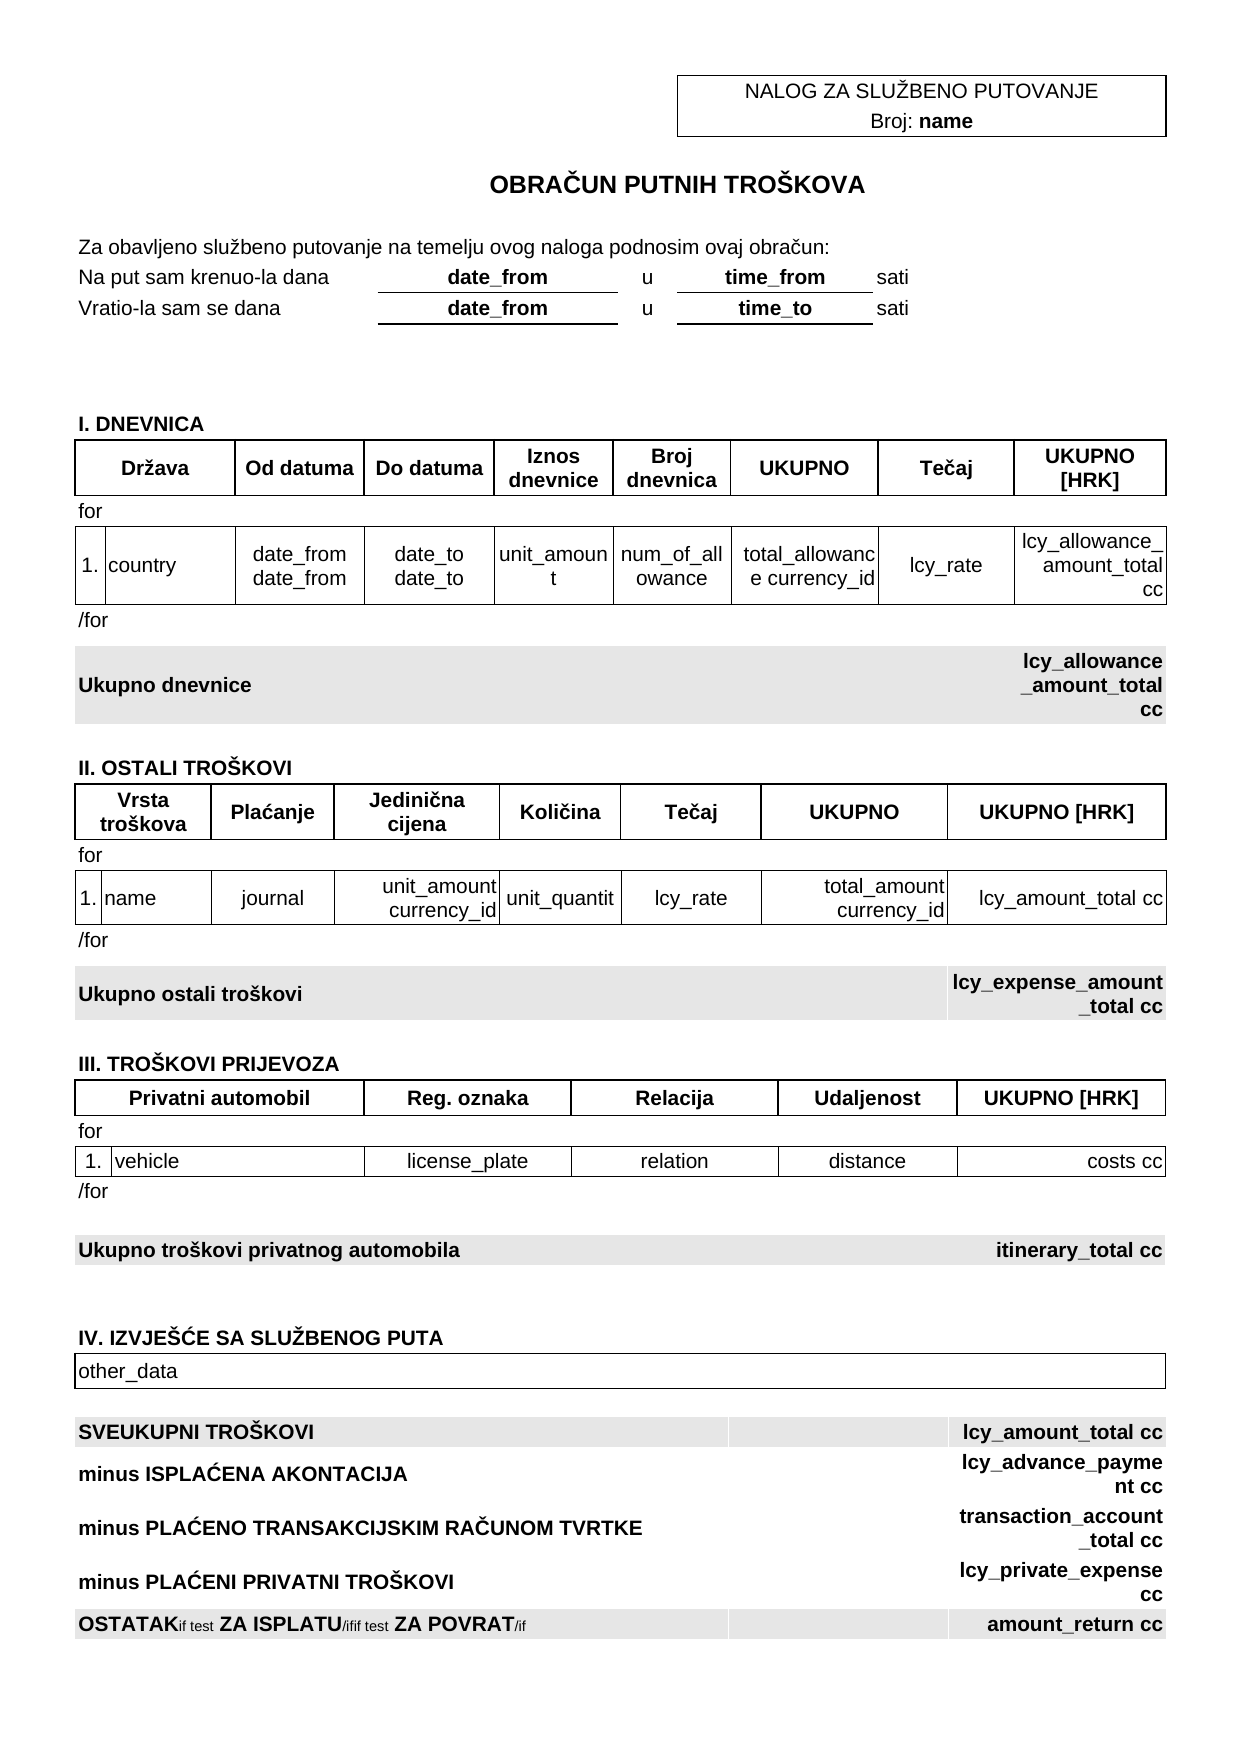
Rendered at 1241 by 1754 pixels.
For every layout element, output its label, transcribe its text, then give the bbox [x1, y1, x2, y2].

table_cell relation [572, 1147, 778, 1176]
table_cell 1. [76, 1147, 111, 1176]
table_cell amount_return cc [949, 1609, 1166, 1639]
table_cell [677, 202, 977, 232]
table_cell [978, 354, 1166, 385]
table_cell Jedinična cijena [335, 785, 499, 839]
table_header [721, 753, 1166, 783]
table_cell total_amount currency_id [762, 871, 947, 924]
table_cell Ukupno ostali troškovi [75, 966, 621, 1020]
table_header III. TROŠKOVI PRIJEVOZA [75, 1049, 802, 1079]
table_cell Iznos dnevnice [495, 441, 612, 494]
table_cell Vratio-la sam se dana [75, 292, 378, 323]
table_cell [729, 1447, 948, 1501]
table_cell [378, 202, 618, 232]
table_cell date_from [378, 293, 618, 323]
table_cell Reg. oznaka [365, 1081, 570, 1114]
table_cell minus PLAĆENO TRANSAKCIJSKIM RAČUNOM TVRTKE [75, 1501, 728, 1555]
table_cell Broj: name [678, 106, 1165, 136]
table_cell [378, 136, 618, 167]
table_cell [978, 262, 1166, 292]
table_cell [978, 167, 1166, 202]
table_cell Količina [500, 785, 620, 839]
table_cell [802, 1177, 1165, 1206]
table_cell name [102, 871, 211, 924]
table_cell Plaćanje [212, 785, 333, 839]
table_cell [978, 232, 1166, 262]
table_cell country [106, 527, 235, 604]
table_header SVEUKUPNI TROŠKOVI [75, 1417, 728, 1447]
table_cell Tečaj [621, 785, 760, 839]
table_cell UKUPNO [HRK] [1015, 441, 1165, 494]
table_cell minus ISPLAĆENA AKONTACIJA [75, 1447, 728, 1501]
table_cell for [75, 1116, 802, 1146]
table_cell [378, 106, 618, 136]
table_cell date_to date_to [365, 527, 494, 604]
table_cell Država [76, 441, 234, 494]
table_cell itinerary_total cc [963, 1235, 1165, 1265]
table_cell distance [779, 1147, 957, 1176]
table_cell Udaljenost [779, 1081, 956, 1114]
table_cell [802, 1206, 1165, 1235]
table_cell [75, 354, 378, 385]
table_cell UKUPNO [HRK] [948, 785, 1165, 839]
table_cell Do datuma [365, 441, 493, 494]
table_cell [618, 354, 677, 385]
table_cell for [75, 840, 721, 870]
table_cell UKUPNO [HRK] [958, 1081, 1165, 1114]
table_cell minus PLAĆENI PRIVATNI TROŠKOVI [75, 1555, 728, 1609]
table_cell UKUPNO [762, 785, 947, 839]
table_cell [75, 202, 378, 232]
table_cell [721, 955, 1166, 966]
table_cell [778, 1235, 957, 1265]
table_cell [75, 136, 378, 167]
table_cell [75, 955, 721, 966]
table_header [802, 1049, 1165, 1079]
table_cell lcy_expense_amount_total cc [948, 966, 1166, 1020]
table_cell [802, 1116, 1165, 1146]
table_cell license_plate [365, 1147, 571, 1176]
table_header [729, 1417, 948, 1447]
table_cell date_from date_from [236, 527, 364, 604]
table_cell unit_quantit [500, 871, 621, 924]
table_cell [761, 966, 947, 1020]
table_cell [613, 646, 1014, 724]
table_cell total_allowance currency_id [732, 527, 878, 604]
table_cell [978, 292, 1166, 323]
table_cell [978, 202, 1166, 232]
table_header II. OSTALI TROŠKOVI [75, 753, 721, 783]
table_cell /for [75, 1177, 802, 1206]
table_cell [618, 136, 677, 167]
table_cell OSTATAKif test ZA ISPLATU/ifif test ZA POVRAT/if [75, 1609, 728, 1639]
table_cell vehicle [112, 1147, 364, 1176]
table_cell [721, 840, 1166, 870]
table_cell Tečaj [879, 441, 1013, 494]
table_cell [729, 1501, 948, 1555]
table_cell lcy_rate [622, 871, 761, 924]
table_cell time_from [677, 262, 873, 292]
table_cell Ukupno dnevnice [75, 646, 613, 724]
table_cell [75, 323, 378, 354]
table_cell [677, 354, 977, 385]
table_header NALOG ZA SLUŽBENO PUTOVANJE [678, 76, 1165, 106]
table_cell u [618, 262, 677, 292]
table_cell [75, 634, 1166, 646]
table_cell Privatni automobil [76, 1081, 363, 1114]
table_cell sati [873, 292, 977, 323]
table_cell Od datuma [236, 441, 363, 494]
table_cell journal [212, 871, 334, 924]
table_cell u [618, 292, 677, 323]
table_cell [378, 323, 977, 354]
table_cell /for [75, 925, 721, 954]
table_cell [721, 925, 1166, 954]
table_cell Na put sam krenuo-la dana [75, 262, 378, 292]
table_cell 1. [76, 871, 101, 924]
table_cell unit_amount currency_id [335, 871, 499, 924]
table_cell lcy_allowance_amount_total cc [1015, 527, 1166, 604]
table_cell UKUPNO [731, 441, 877, 494]
table_header IV. IZVJEŠĆE SA SLUŽBENOG PUTA [75, 1323, 802, 1353]
table_cell [677, 137, 977, 167]
table_cell Relacija [572, 1081, 777, 1114]
table_cell [978, 323, 1166, 354]
table_header I. DNEVNICA [75, 409, 1166, 439]
table_cell for [75, 496, 1166, 526]
table_cell costs cc [958, 1147, 1165, 1176]
table_cell [75, 106, 378, 136]
table_cell Vrsta troškova [76, 785, 210, 839]
table_cell lcy_rate [879, 527, 1014, 604]
table_header [378, 75, 618, 106]
table_cell Ukupno troškovi privatnog automobila [75, 1235, 778, 1265]
table_cell lcy_amount_total cc [948, 871, 1166, 924]
table_cell [618, 106, 677, 136]
table_header [802, 1323, 1165, 1353]
table_cell [618, 202, 677, 232]
table_cell lcy_advance_payment cc [949, 1447, 1166, 1501]
table_cell [957, 1235, 963, 1265]
table_cell OBRAČUN PUTNIH TROŠKOVA [378, 167, 977, 202]
table_cell /for [75, 605, 1166, 634]
table_cell other_data [76, 1354, 1165, 1388]
table_cell lcy_allowance_amount_total cc [1014, 646, 1166, 724]
table_cell [378, 354, 618, 385]
table_cell lcy_private_expense cc [949, 1555, 1166, 1609]
table_cell time_to [677, 293, 873, 323]
table_cell sati [873, 262, 977, 292]
table_cell [729, 1555, 948, 1609]
table_header [618, 75, 677, 106]
table_cell [75, 1206, 802, 1235]
table_cell Broj dnevnica [614, 441, 730, 494]
table_cell date_from [378, 262, 618, 292]
table_header [75, 75, 378, 106]
table_cell [621, 966, 761, 1020]
table_cell Za obavljeno službeno putovanje na temelju ovog naloga podnosim ovaj obračun: [75, 232, 977, 262]
table_cell transaction_account_total cc [949, 1501, 1166, 1555]
table_cell [978, 137, 1166, 167]
table_cell [75, 167, 378, 202]
table_header lcy_amount_total cc [949, 1417, 1166, 1447]
table_cell num_of_allowance [614, 527, 731, 604]
table_cell 1. [76, 527, 105, 604]
table_cell [729, 1609, 948, 1639]
table_cell unit_amount [495, 527, 613, 604]
